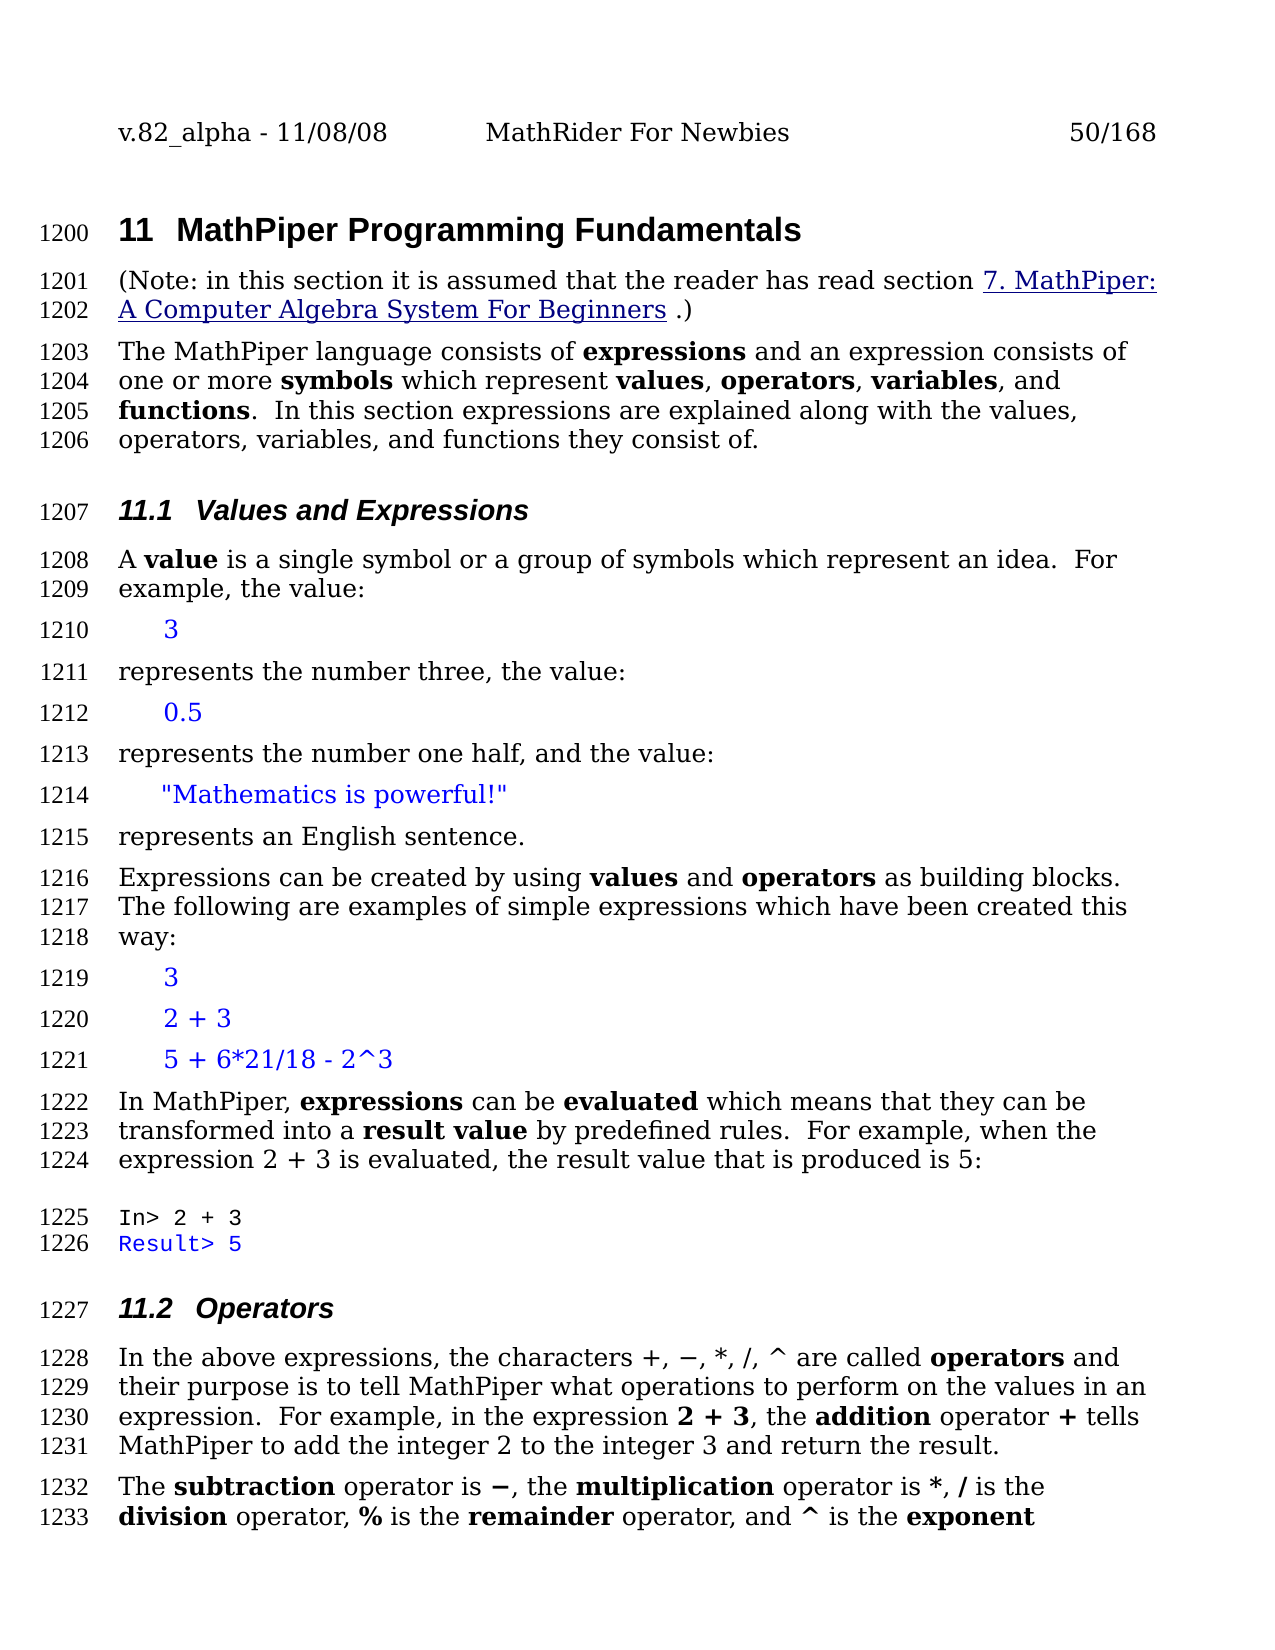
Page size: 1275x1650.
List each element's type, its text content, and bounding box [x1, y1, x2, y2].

text 3 [163, 963, 1157, 992]
text The subtraction operator is −, the multiplication operator is *, / is the division operator, % is the remainder operator, and ^ is the exponent [118, 1472, 1157, 1531]
text A value is a single symbol or a group of symbols which represent an idea. For example, the value: [118, 545, 1157, 603]
text Expressions can be created by using values and operators as building blocks. The following are examples of simple expressions which have been created this way: [118, 863, 1157, 951]
text The MathPiper language consists of expressions and an expression consists of one or more symbols which represent values, operators, variables, and functions. In this section expressions are explained along with the values, operators, variables, and functions they consist of. [118, 337, 1157, 454]
text "Mathematics is powerful!" [161, 781, 1157, 810]
text represents the number one half, and the value: [118, 739, 1157, 768]
text 2 + 3 [163, 1004, 1157, 1033]
text 5 + 6*21/18 - 2^3 [163, 1045, 1157, 1074]
text In MathPiper, expressions can be evaluated which means that they can be transformed into a result value by predefined rules. For example, when the expression 2 + 3 is evaluated, the result value that is produced is 5: [118, 1087, 1157, 1174]
subtitle MathPiper Programming Fundamentals [118, 210, 1157, 248]
subtitle Values and Expressions [118, 493, 1157, 527]
text represents an English sentence. [118, 822, 1157, 851]
text represents the number three, the value: [118, 657, 1157, 686]
subtitle Operators [118, 1291, 1157, 1325]
text In> 2 + 3 [118, 1207, 1157, 1232]
text (Note: in this section it is assumed that the reader has read section 7. MathPiper: A Computer Algebra System For Beginners .) [118, 266, 1157, 325]
text Result> 5 [118, 1232, 1157, 1258]
text 3 [163, 615, 1157, 644]
text In the above expressions, the characters +, −, *, /, ^ are called operators and their purpose is to tell MathPiper what operations to perform on the values in an expression. For example, in the expression 2 + 3, the addition operator + tells MathPiper to add the integer 2 to the integer 3 and return the result. [118, 1343, 1157, 1460]
text 0.5 [163, 698, 1157, 727]
